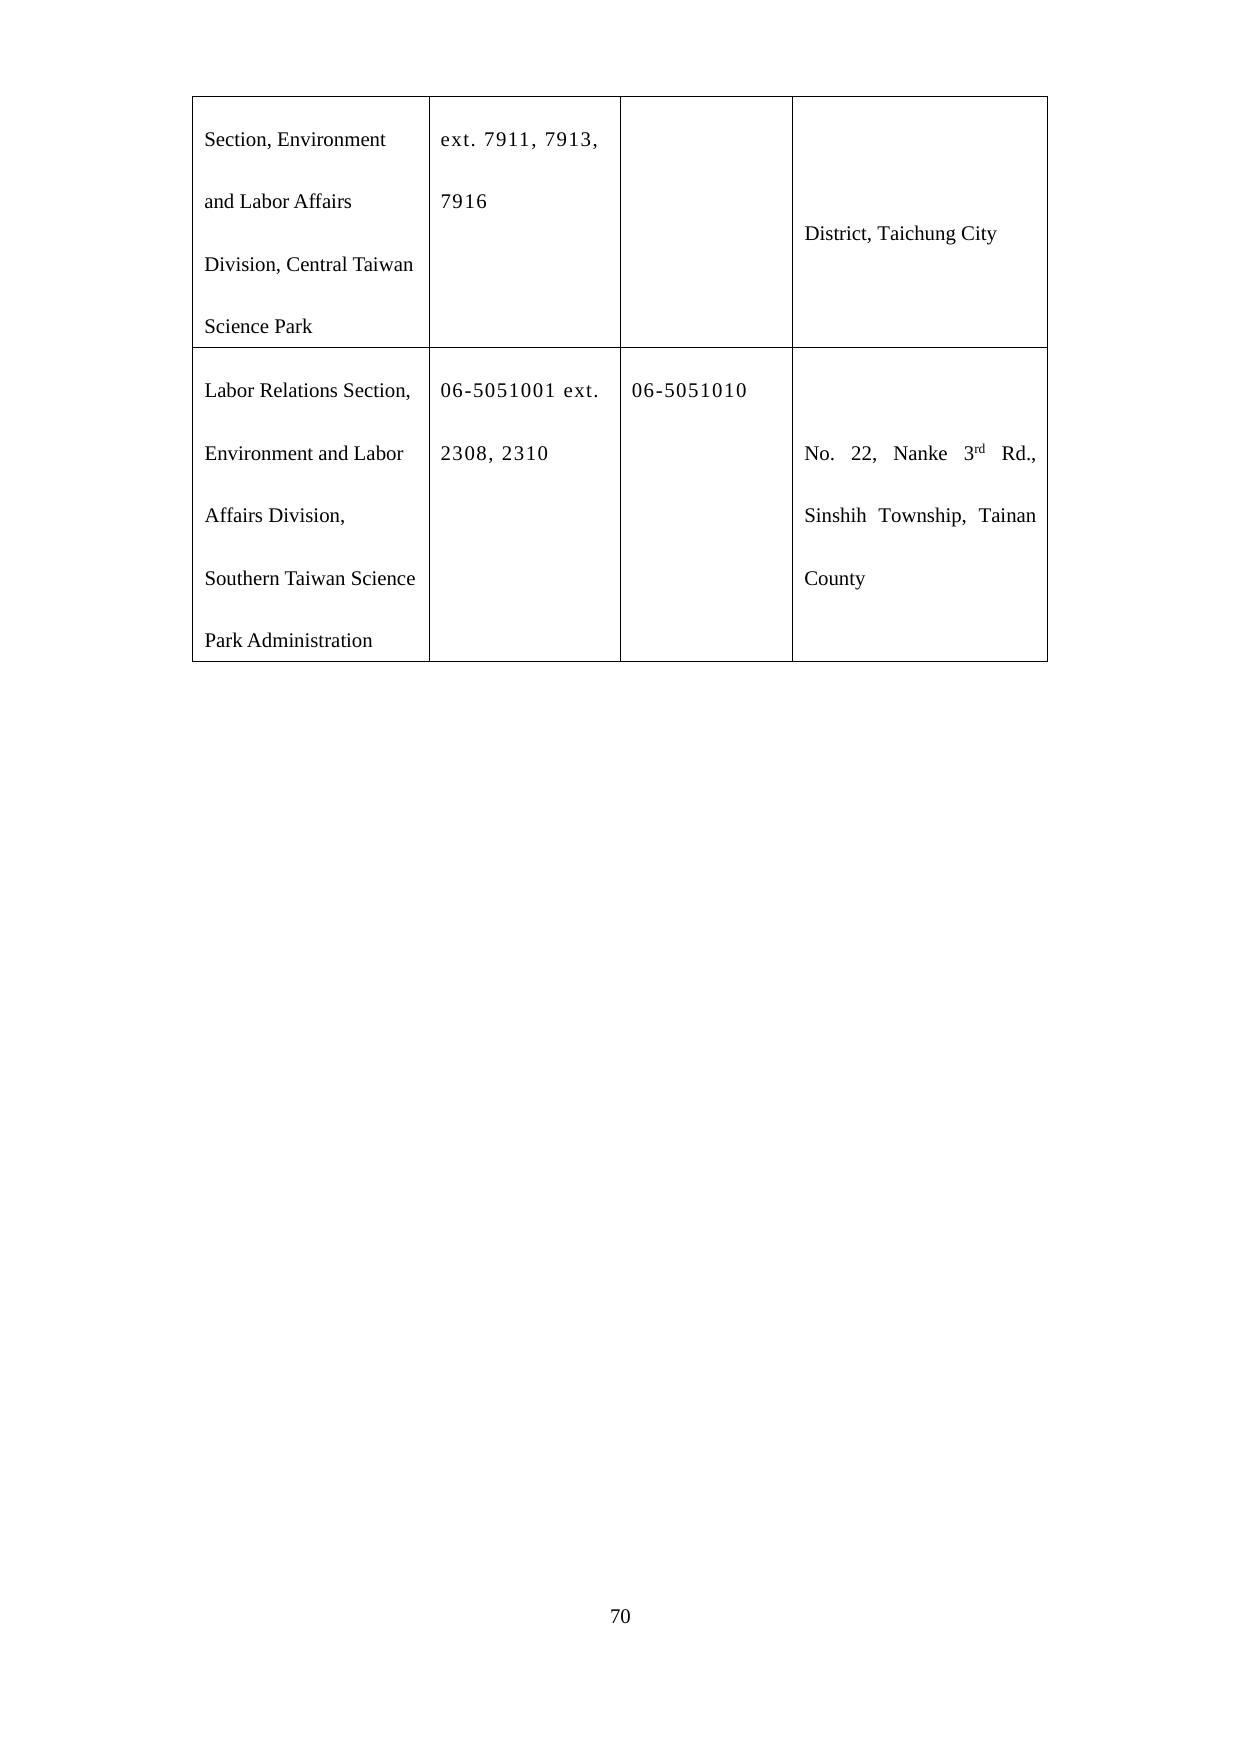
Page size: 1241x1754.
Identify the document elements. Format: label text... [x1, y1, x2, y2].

table_cell Labor Relations Section, Environment and Labor Affairs Division, Southern Taiwan Science Park Administration [193, 348, 429, 661]
table_cell District, Taichung City [793, 97, 1047, 347]
table_cell 06-5051010 [621, 348, 792, 661]
table_cell [621, 97, 792, 347]
table_cell Section, Environment and Labor Affairs Division, Central Taiwan Science Park [193, 97, 429, 347]
table_cell No. 22, Nanke 3rd Rd., Sinshih Township, Tainan County [793, 348, 1047, 661]
table_cell 06-5051001 ext. 2308, 2310 [430, 348, 620, 661]
table_cell ext. 7911, 7913, 7916 [430, 97, 620, 347]
